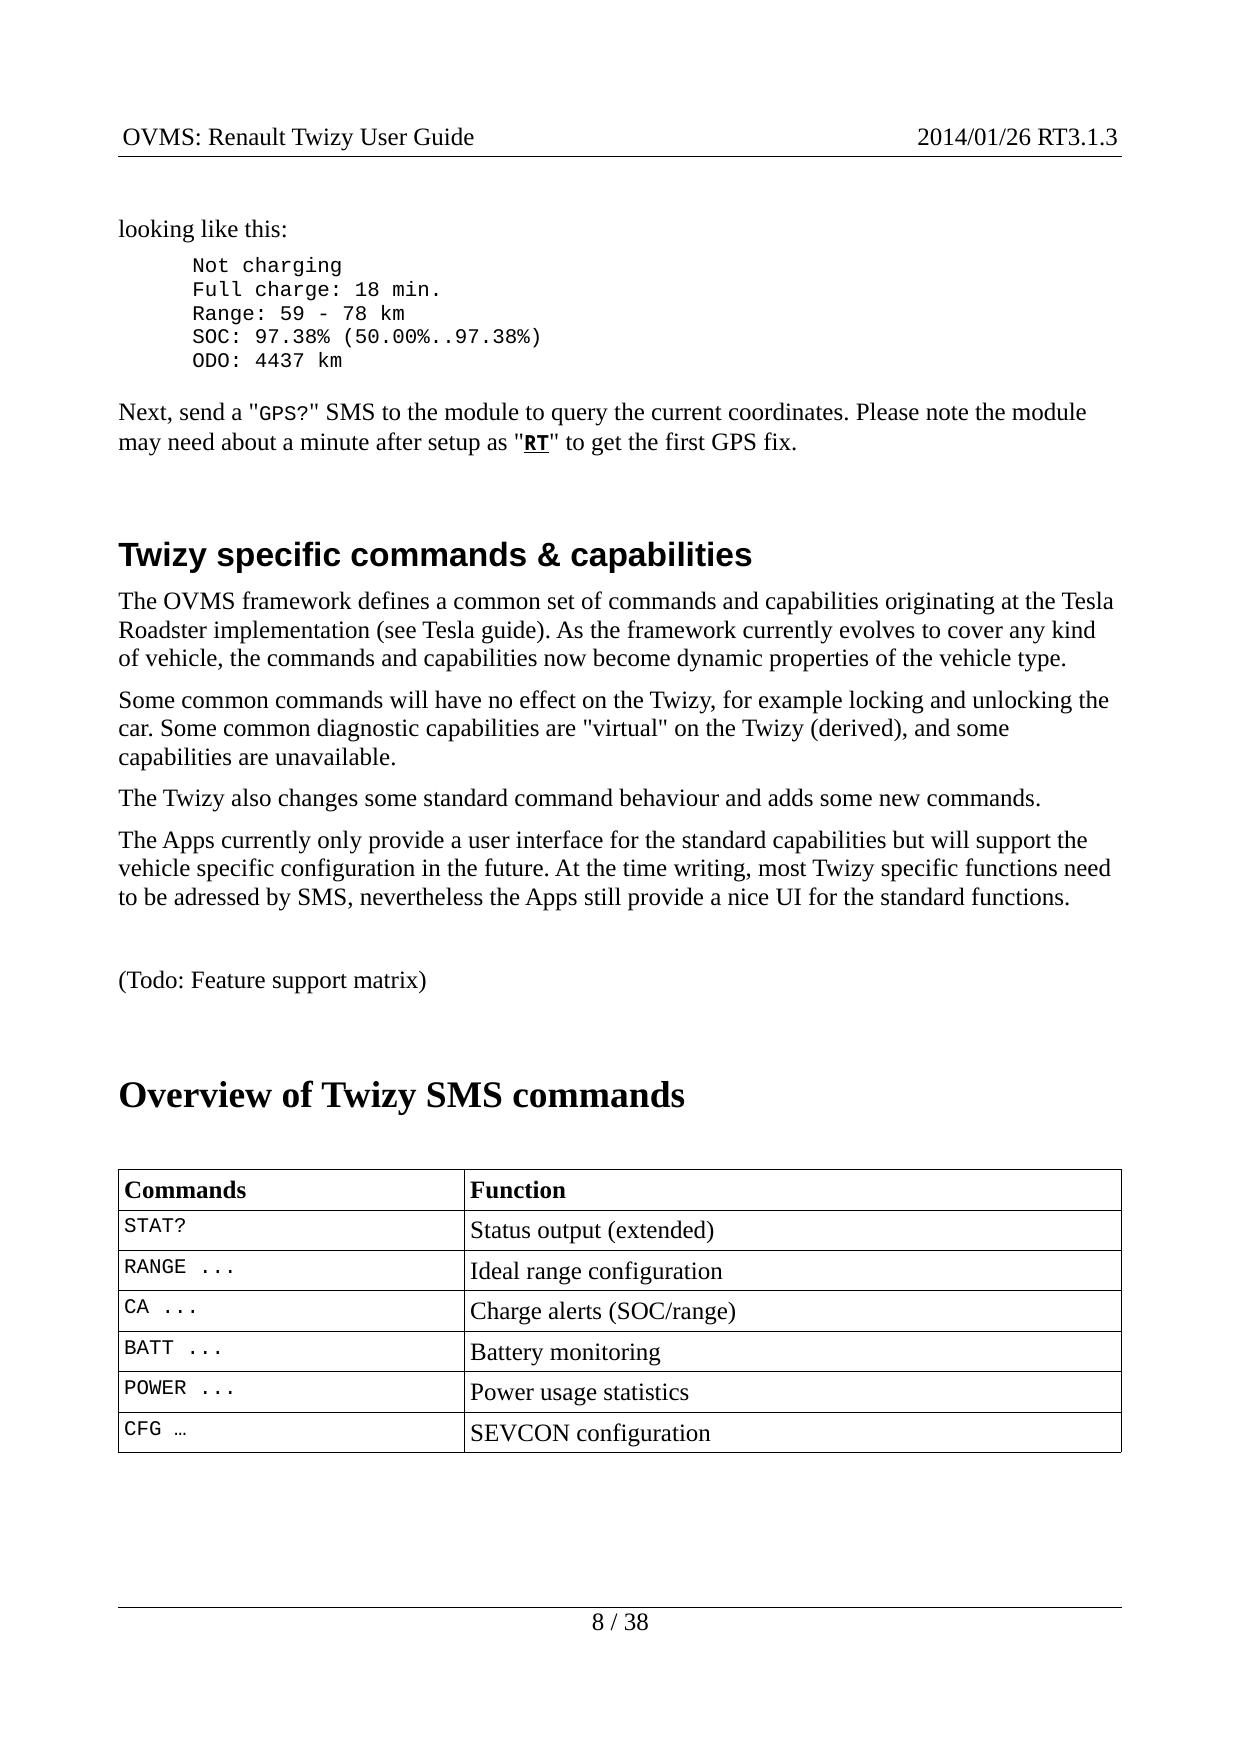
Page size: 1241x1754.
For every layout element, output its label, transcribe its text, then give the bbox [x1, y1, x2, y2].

table_cell RANGE ... [119, 1251, 464, 1290]
text Next, send a "GPS?" SMS to the module to query the current coordinates. Please note the module may need about a minute after setup as "RT" to get the first GPS fix. [118, 397, 1122, 456]
subtitle Overview of Twizy SMS commands [118, 1072, 1122, 1115]
text Not charging Full charge: 18 min. Range: 59 - 78 km SOC: 97.38% (50.00%..97.38%) ODO: 4437 km [192, 255, 1122, 373]
table_cell POWER ... [119, 1372, 464, 1412]
table_cell SEVCON configuration [465, 1413, 1121, 1452]
text The Apps currently only provide a user interface for the standard capabilities but will support the vehicle specific configuration in the future. At the time writing, most Twizy specific functions need to be adressed by SMS, nevertheless the Apps still provide a nice UI for the standard functions. [118, 825, 1122, 911]
table_cell CFG … [119, 1413, 464, 1452]
table_cell Charge alerts (SOC/range) [465, 1291, 1121, 1331]
table_header Function [465, 1170, 1121, 1209]
table_header Commands [119, 1170, 464, 1209]
table_cell Battery monitoring [465, 1332, 1121, 1371]
table_cell CA ... [119, 1291, 464, 1331]
text The OVMS framework defines a common set of commands and capabilities originating at the Tesla Roadster implementation (see Tesla guide). As the framework currently evolves to cover any kind of vehicle, the commands and capabilities now become dynamic properties of the vehicle type. [118, 586, 1122, 672]
table_cell Power usage statistics [465, 1372, 1121, 1412]
table_cell Ideal range configuration [465, 1251, 1121, 1290]
table_cell Status output (extended) [465, 1211, 1121, 1250]
text (Todo: Feature support matrix) [118, 965, 1122, 993]
table_cell STAT? [119, 1211, 464, 1250]
subtitle Twizy specific commands & capabilities [118, 535, 1122, 573]
table_cell BATT ... [119, 1332, 464, 1371]
text Some common commands will have no effect on the Twizy, for example locking and unlocking the car. Some common diagnostic capabilities are "virtual" on the Twizy (derived), and some capabilities are unavailable. [118, 685, 1122, 771]
text looking like this: [118, 214, 1122, 243]
text The Twizy also changes some standard command behaviour and adds some new commands. [118, 783, 1122, 812]
